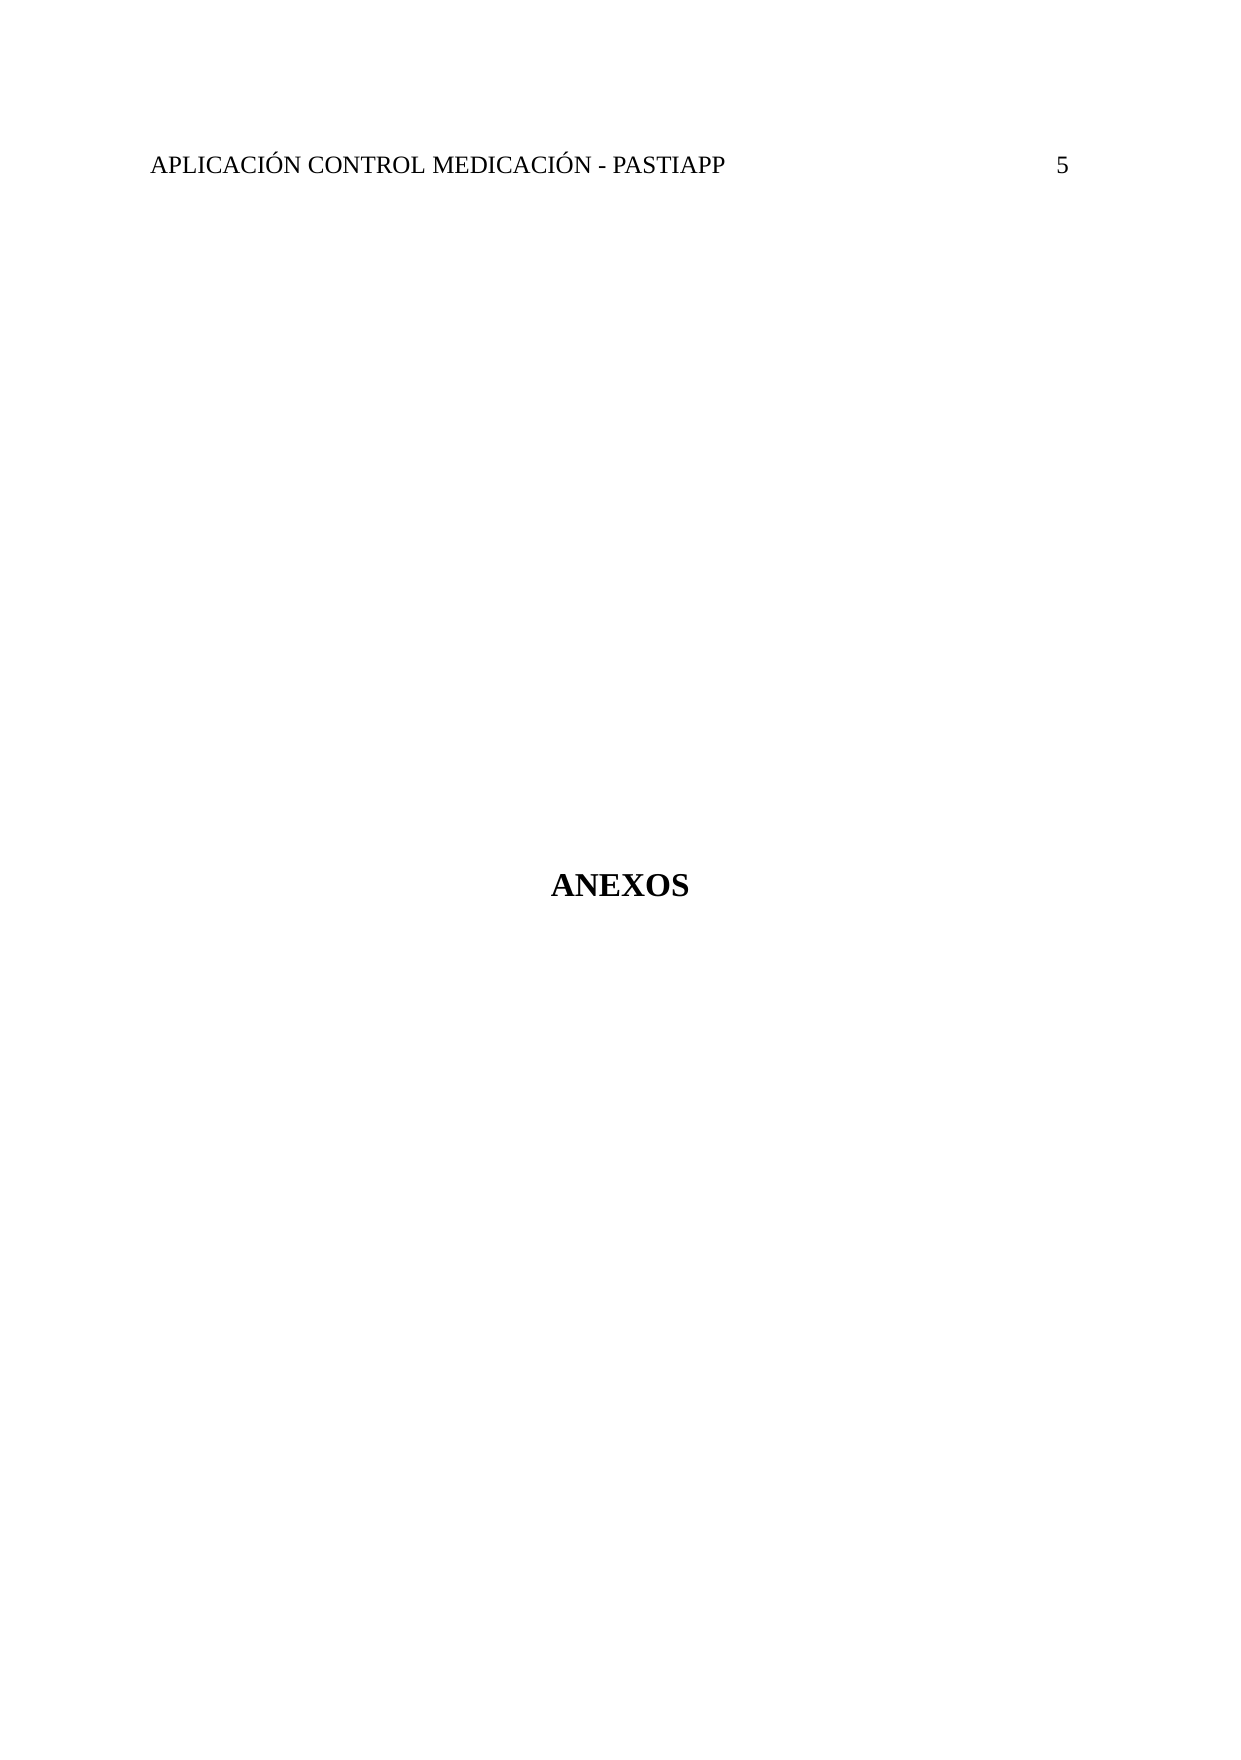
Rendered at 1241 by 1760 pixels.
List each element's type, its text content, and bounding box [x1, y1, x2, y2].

subtitle ANEXOS [150, 866, 1090, 904]
